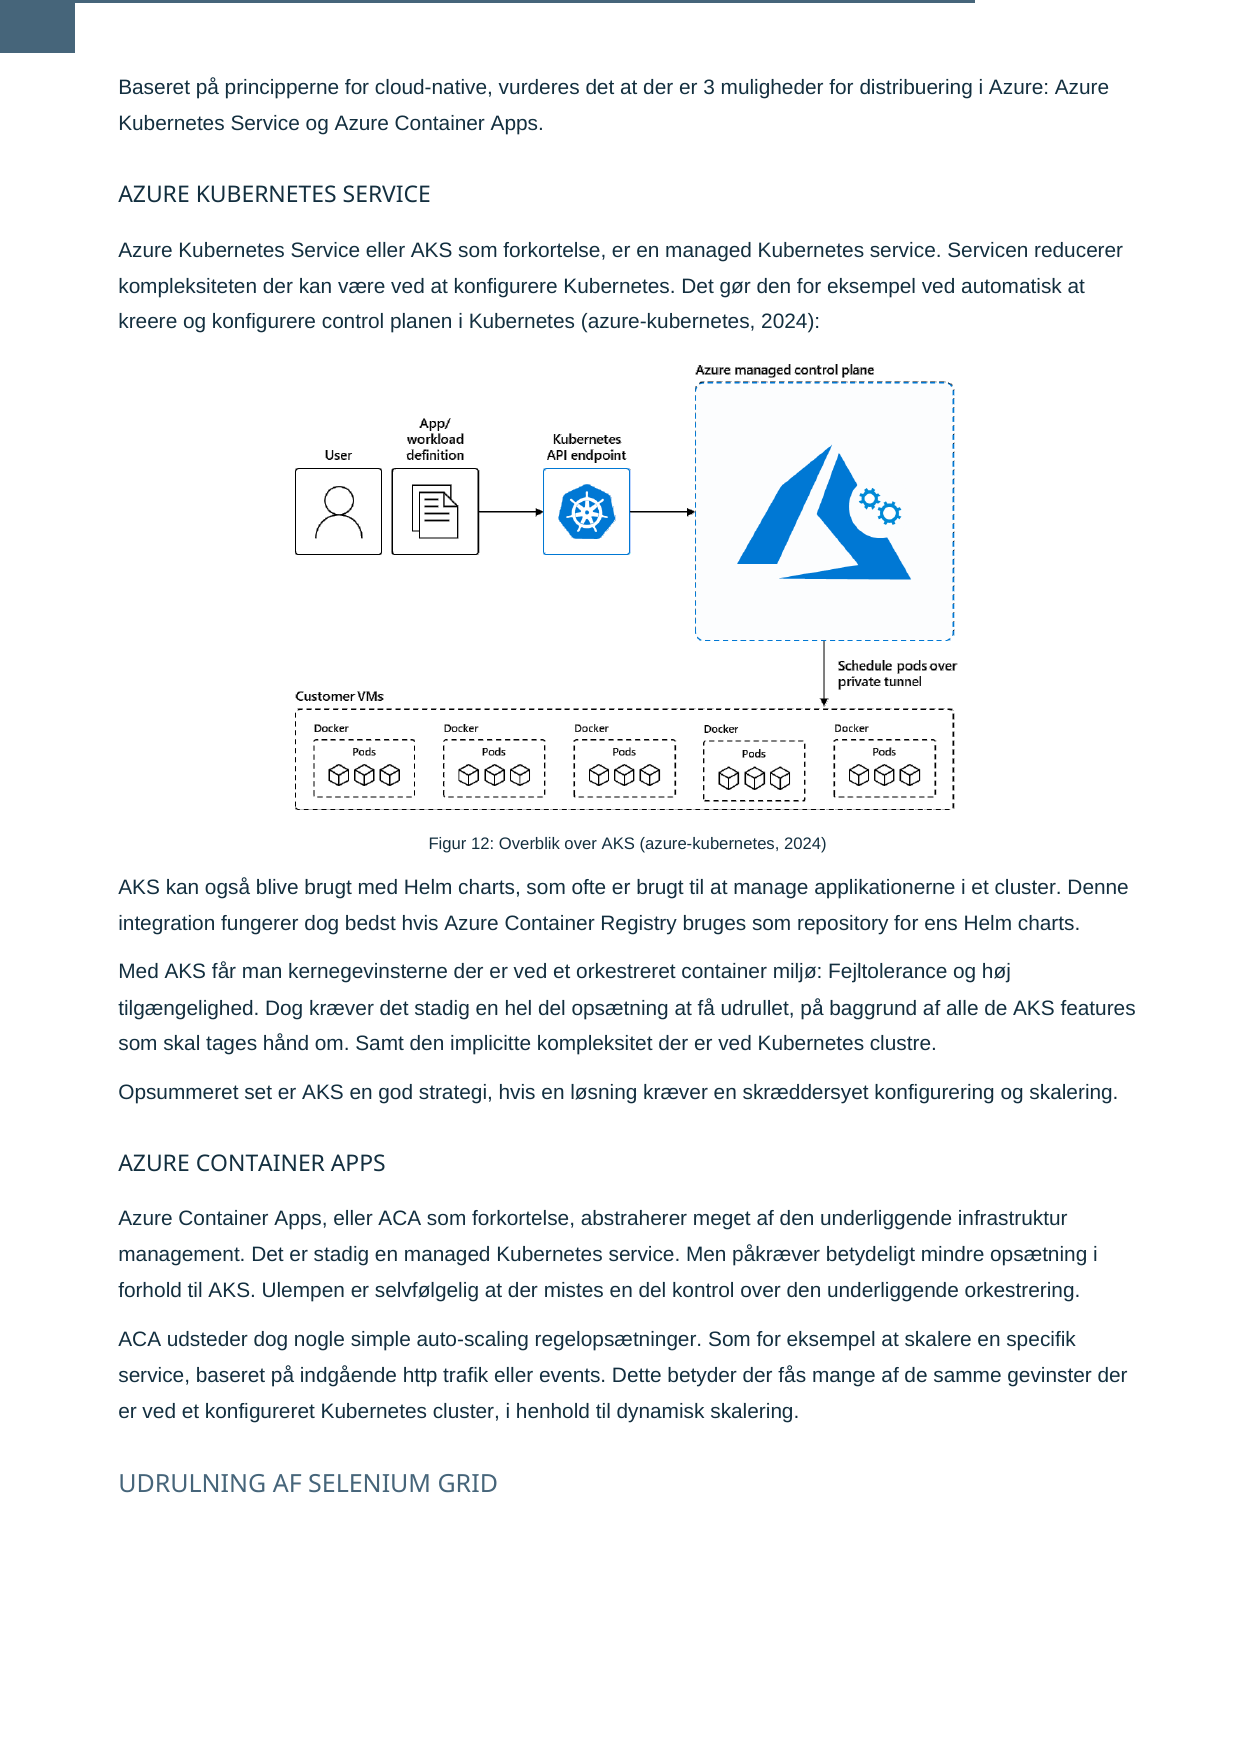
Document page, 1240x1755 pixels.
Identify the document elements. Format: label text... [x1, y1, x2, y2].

text Figur 12: Overblik over AKS (azure-kubernetes, 2024) [118, 834, 1137, 853]
text Azure Kubernetes Service eller AKS som forkortelse, er en managed Kubernetes service. Servicen reducerer kompleksiteten der kan være ved at konfigurere Kubernetes. Det gør den for eksempel ved automatisk at kreere og konfigurere control planen i Kubernetes (azure-kubernetes, 2024): [118, 237, 1137, 333]
text AKS kan også blive brugt med Helm charts, som ofte er brugt til at manage applikationerne i et cluster. Denne integration fungerer dog bedst hvis Azure Container Registry bruges som repository for ens Helm charts. [118, 875, 1137, 935]
subtitle Azure Container Apps [118, 1147, 1137, 1178]
text Baseret på principperne for cloud-native, vurderes det at der er 3 muligheder for distribuering i Azure: Azure Kubernetes Service og Azure Container Apps. [118, 75, 1137, 135]
text Med AKS får man kernegevinsterne der er ved et orkestreret container miljø: Fejltolerance og høj tilgængelighed. Dog kræver det stadig en hel del opsætning at få udrullet, på baggrund af alle de AKS features som skal tages hånd om. Samt den implicitte kompleksitet der er ved Kubernetes clustre. [118, 959, 1137, 1055]
text Azure Container Apps, eller ACA som forkortelse, abstraherer meget af den underliggende infrastruktur management. Det er stadig en managed Kubernetes service. Men påkræver betydeligt mindre opsætning i forhold til AKS. Ulempen er selvfølgelig at der mistes en del kontrol over den underliggende orkestrering. [118, 1206, 1137, 1302]
subtitle Udrulning af Selenium Grid [118, 1466, 1137, 1500]
text ACA udsteder dog nogle simple auto-scaling regelopsætninger. Som for eksempel at skalere en specifik service, baseret på indgående http trafik eller events. Dette betyder der fås mange af de samme gevinster der er ved et konfigureret Kubernetes cluster, i henhold til dynamisk skalering. [118, 1327, 1137, 1422]
text Opsummeret set er AKS en god strategi, hvis en løsning kræver en skræddersyet konfigurering og skalering. [118, 1080, 1137, 1104]
subtitle Azure Kubernetes Service [118, 178, 1137, 209]
